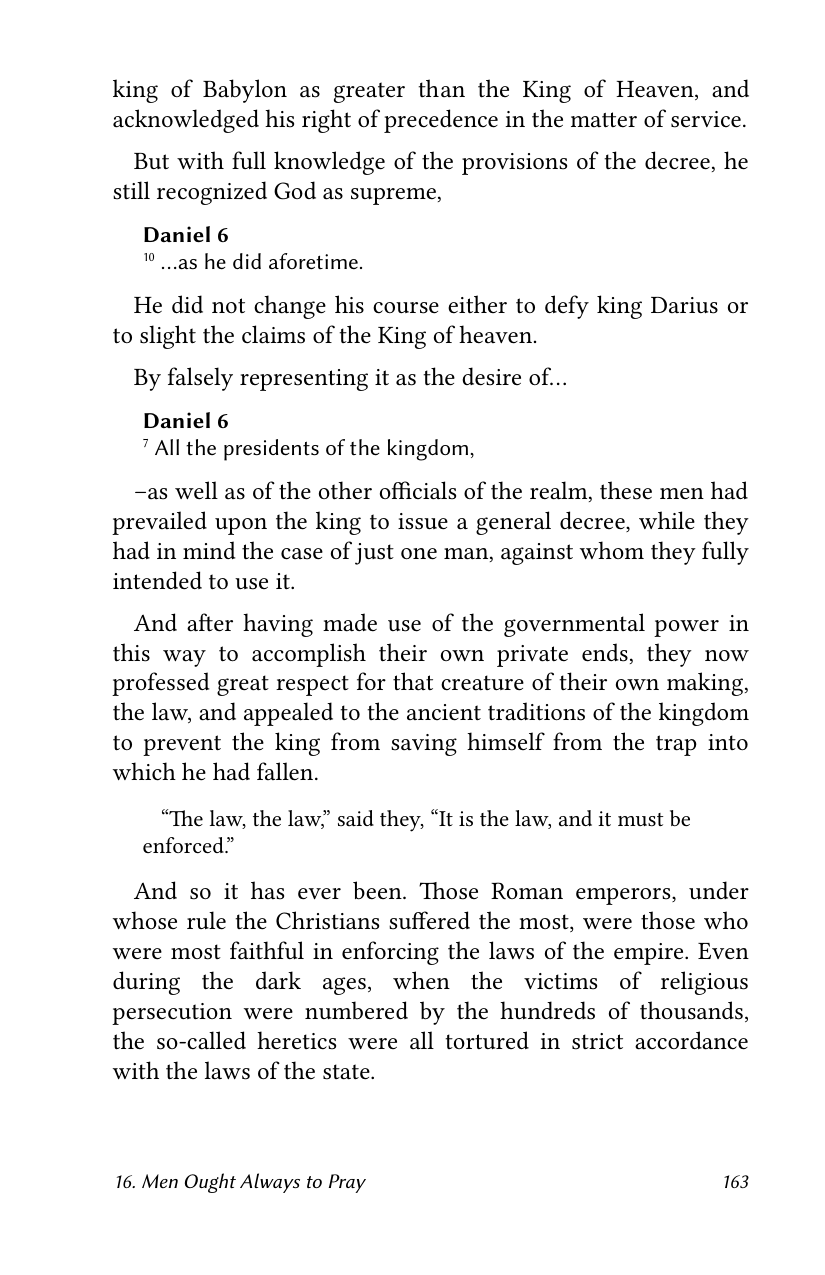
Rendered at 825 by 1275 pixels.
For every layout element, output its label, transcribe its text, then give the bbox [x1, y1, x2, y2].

text And so it has ever been. Those Roman emperors, under whose rule the Christians suffered the most, were those who were most faithful in enforcing the laws of the empire. Even during the dark ages, when the victims of religious persecution were numbered by the hundreds of thousands, the so-called heretics were all tortured in strict accordance with the laws of the state. [112, 877, 750, 1085]
text And after having made use of the governmental power in this way to accomplish their own private ends, they now professed great respect for that creature of their own making, the law, and appealed to the ancient traditions of the kingdom to prevent the king from saving himself from the trap into which he had fallen. [112, 609, 750, 787]
text king of Babylon as greater than the King of Heaven, and acknowledged his right of precedence in the matter of service. [112, 75, 750, 133]
text But with full knowledge of the provisions of the decree, he still recognized God as supreme, [112, 147, 750, 205]
text 7 All the presidents of the kingdom, [142, 435, 720, 461]
text By falsely representing it as the desire of… [112, 363, 750, 391]
text Daniel 6 [142, 408, 750, 434]
text “The law, the law,” said they, “It is the law, and it must be enforced.” [142, 806, 720, 859]
text He did not change his course either to defy king Darius or to slight the claims of the King of heaven. [112, 291, 750, 349]
text 10 ...as he did aforetime. [142, 249, 720, 275]
text –as well as of the other officials of the realm, these men had prevailed upon the king to issue a general decree, while they had in mind the case of just one man, against whom they fully intended to use it. [112, 477, 750, 595]
text Daniel 6 [142, 222, 750, 248]
